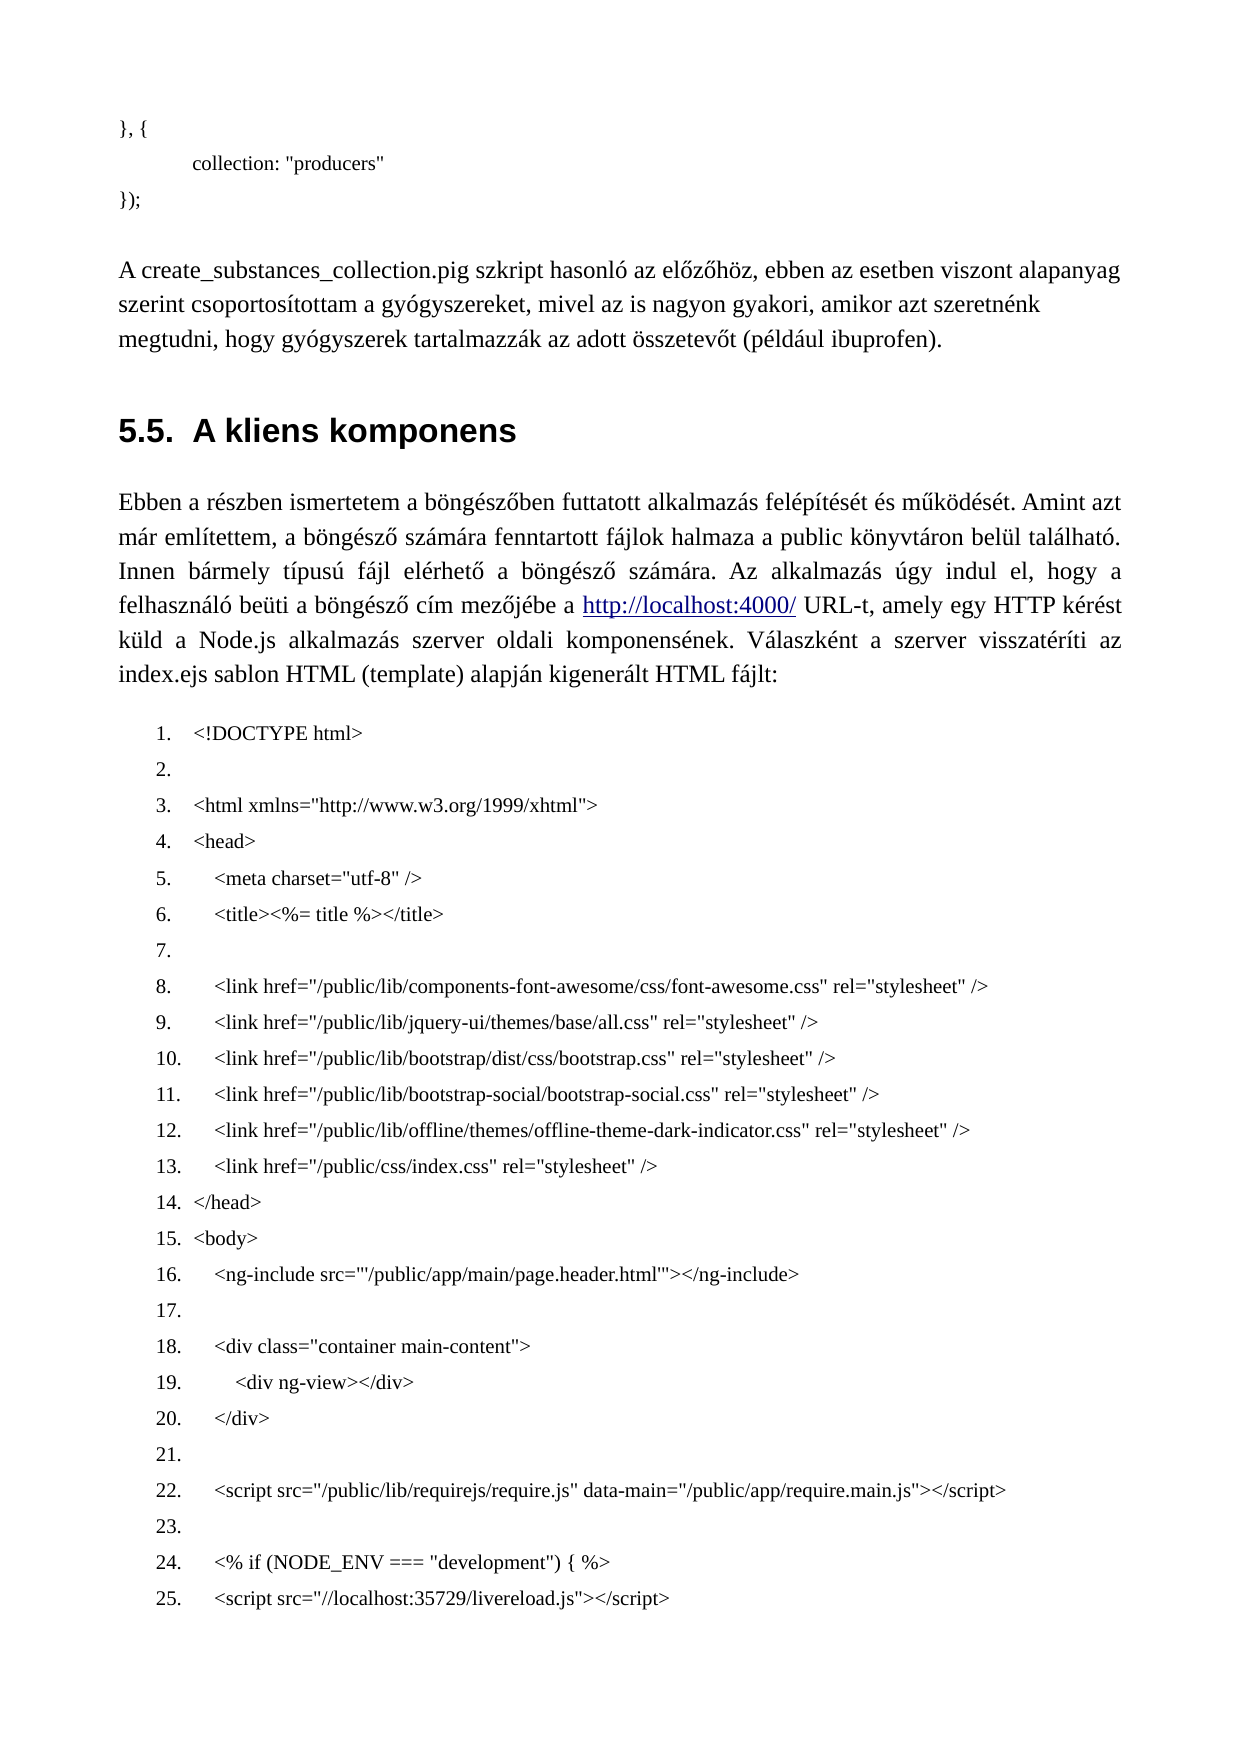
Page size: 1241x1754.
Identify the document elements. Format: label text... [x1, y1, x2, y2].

list <link href="/public/lib/components-font-awesome/css/font-awesome.css" rel="stylesheet" /> [156, 976, 1122, 997]
text collection: "producers" [118, 154, 1122, 175]
list <% if (NODE_ENV === "development") { %> [156, 1553, 1122, 1574]
list <body> [156, 1228, 1122, 1249]
text }, { [118, 118, 1122, 139]
title A create_substances_collection.pig szkript hasonló az előzőhöz, ebben az esetben viszont alapanyag szerint csoportosítottam a gyógyszereket, mivel az is nagyon gyakori, amikor azt szeretnénk megtudni, hogy gyógyszerek tartalmazzák az adott összetevőt (például ibuprofen). [118, 255, 1122, 353]
list <link href="/public/lib/offline/themes/offline-theme-dark-indicator.css" rel="stylesheet" /> [156, 1120, 1122, 1141]
subtitle A kliens komponens [118, 411, 1122, 449]
list <link href="/public/lib/jquery-ui/themes/base/all.css" rel="stylesheet" /> [156, 1012, 1122, 1033]
list <div ng-view></div> [156, 1373, 1122, 1394]
list <title><%= title %></title> [156, 904, 1122, 925]
list <script src="/public/lib/requirejs/require.js" data-main="/public/app/require.main.js"></script> [156, 1481, 1122, 1502]
list <script src="//localhost:35729/livereload.js"></script> [156, 1589, 1122, 1610]
list <link href="/public/lib/bootstrap/dist/css/bootstrap.css" rel="stylesheet" /> [156, 1048, 1122, 1069]
list <div class="container main-content"> [156, 1337, 1122, 1358]
title Ebben a részben ismertetem a böngészőben futtatott alkalmazás felépítését és működését. Amint azt már említettem, a böngésző számára fenntartott fájlok halmaza a public könyvtáron belül található. Innen bármely típusú fájl elérhető a böngésző számára. Az alkalmazás úgy indul el, hogy a felhasználó beüti a böngésző cím mezőjébe a http://localhost:4000/ URL-t, amely egy HTTP kérést küld a Node.js alkalmazás szerver oldali komponensének. Válaszként a szerver visszatéríti az index.ejs sablon HTML (template) alapján kigenerált HTML fájlt: [118, 487, 1122, 688]
list <ng-include src="'/public/app/main/page.header.html'"></ng-include> [156, 1264, 1122, 1286]
list <link href="/public/css/index.css" rel="stylesheet" /> [156, 1156, 1122, 1177]
list <!DOCTYPE html> [156, 724, 1122, 745]
list <link href="/public/lib/bootstrap-social/bootstrap-social.css" rel="stylesheet" /> [156, 1084, 1122, 1105]
list </head> [156, 1192, 1122, 1213]
list </div> [156, 1409, 1122, 1430]
text }); [118, 189, 1122, 210]
list <head> [156, 832, 1122, 853]
list <meta charset="utf-8" /> [156, 868, 1122, 889]
list <html xmlns="http://www.w3.org/1999/xhtml"> [156, 796, 1122, 817]
